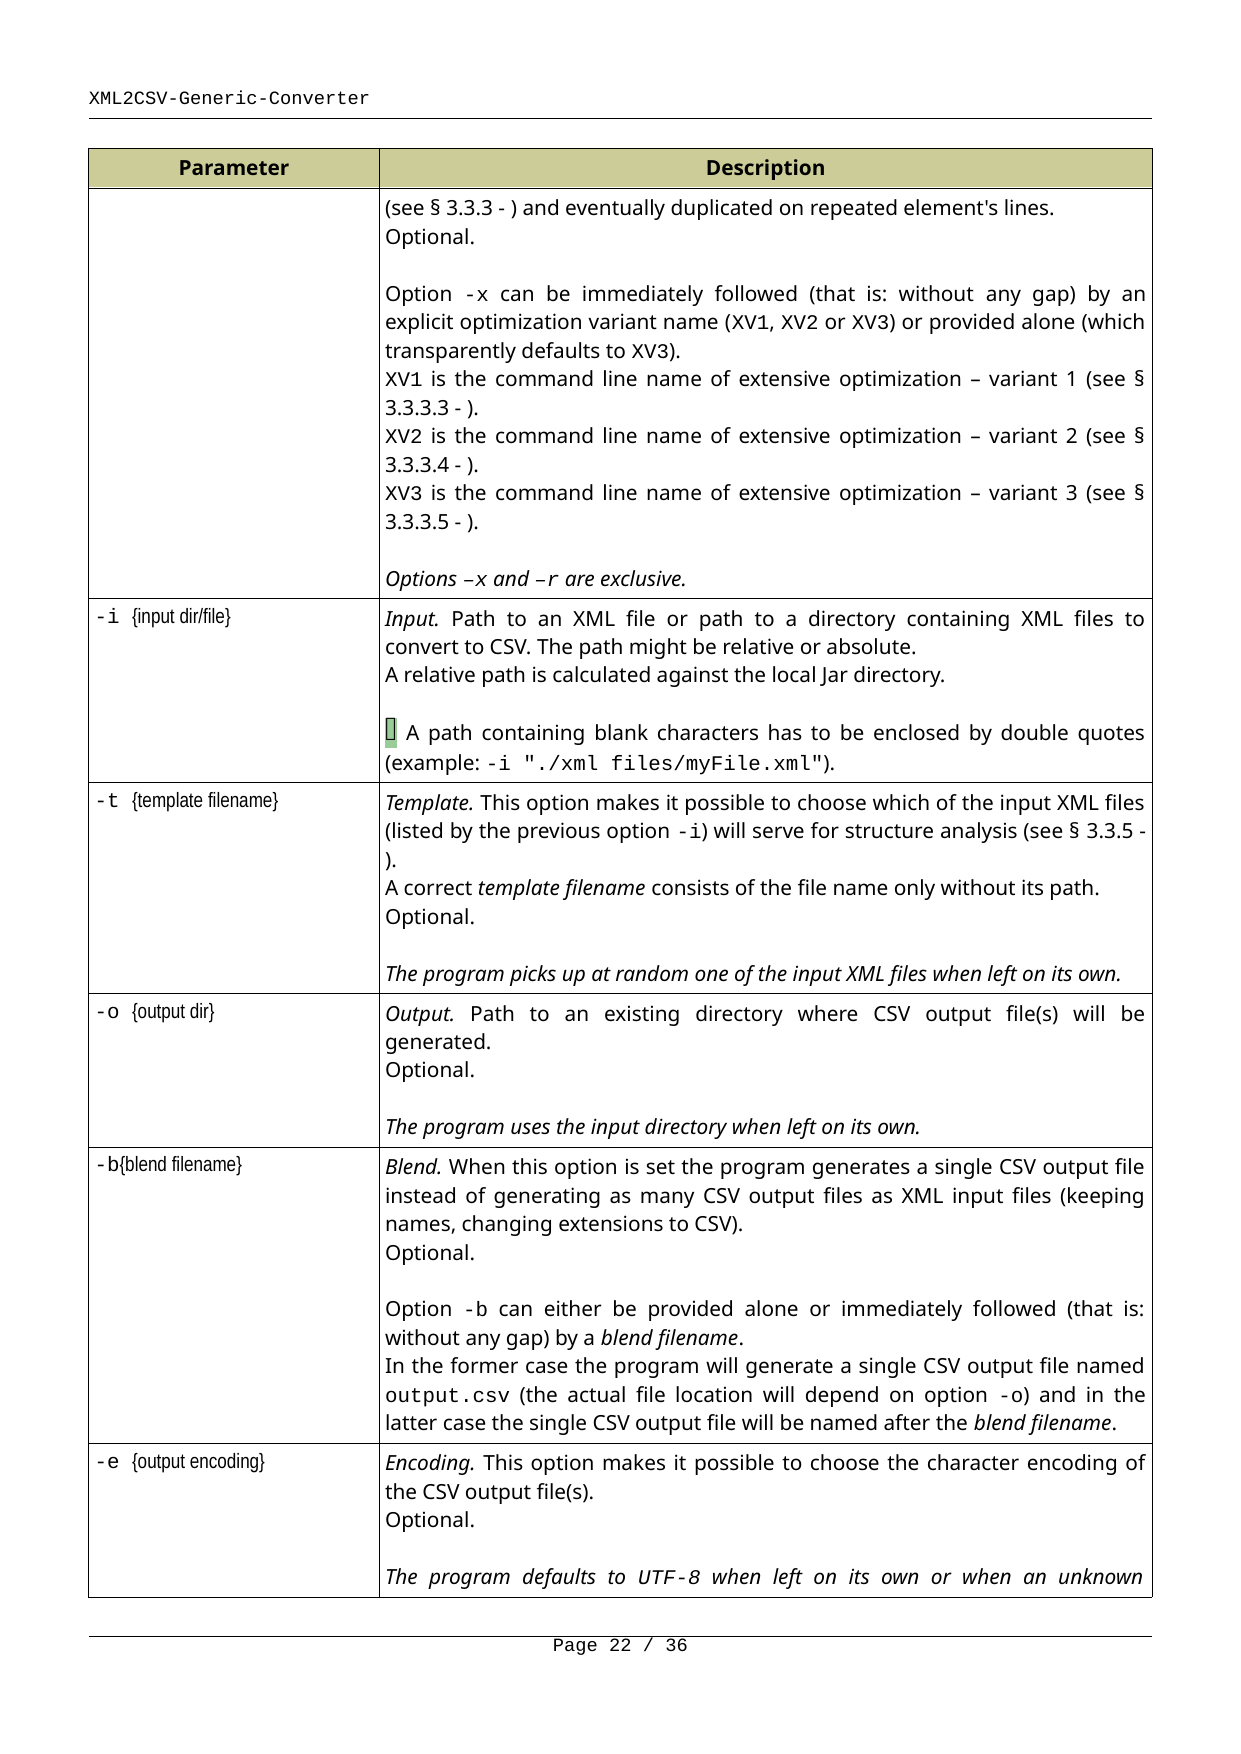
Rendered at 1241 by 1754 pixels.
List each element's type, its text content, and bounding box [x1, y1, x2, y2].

table_cell [89, 189, 379, 598]
table_cell -t {template filename} [89, 783, 379, 993]
table_header Parameter [89, 149, 379, 187]
table_cell -e {output encoding} [89, 1444, 379, 1597]
table_cell (see § 3.3.3 - ) and eventually duplicated on repeated element's lines. Optional. Option -x can be immediately followed (that is: without any gap) by an explicit optimization variant name (XV1, XV2 or XV3) or provided alone (which transparently defaults to XV3). XV1 is the command line name of extensive optimization – variant 1 (see § 3.3.3.3 - ). XV2 is the command line name of extensive optimization – variant 2 (see § 3.3.3.4 - ). XV3 is the command line name of extensive optimization – variant 3 (see § 3.3.3.5 - ). Options –x and –r are exclusive. [380, 189, 1152, 598]
table_cell Input. Path to an XML file or path to a directory containing XML files to convert to CSV. The path might be relative or absolute. A relative path is calculated against the local Jar directory. P A path containing blank characters has to be enclosed by double quotes (example: -i "./xml files/myFile.xml"). [380, 599, 1152, 782]
table_cell -b{blend filename} [89, 1148, 379, 1443]
table_cell Output. Path to an existing directory where CSV output file(s) will be generated. Optional. The program uses the input directory when left on its own. [380, 994, 1152, 1147]
table_cell -o {output dir} [89, 994, 379, 1147]
table_cell Encoding. This option makes it possible to choose the character encoding of the CSV output file(s). Optional. The program defaults to UTF-8 when left on its own or when an unknown [380, 1444, 1152, 1597]
table_cell Template. This option makes it possible to choose which of the input XML files (listed by the previous option -i) will serve for structure analysis (see § 3.3.5 - ). A correct template filename consists of the file name only without its path. Optional. The program picks up at random one of the input XML files when left on its own. [380, 783, 1152, 993]
table_header Description [380, 149, 1152, 187]
table_cell Blend. When this option is set the program generates a single CSV output file instead of generating as many CSV output files as XML input files (keeping names, changing extensions to CSV). Optional. Option -b can either be provided alone or immediately followed (that is: without any gap) by a blend filename. In the former case the program will generate a single CSV output file named output.csv (the actual file location will depend on option -o) and in the latter case the single CSV output file will be named after the blend filename. [380, 1148, 1152, 1443]
table_cell -i {input dir/file} [89, 599, 379, 782]
